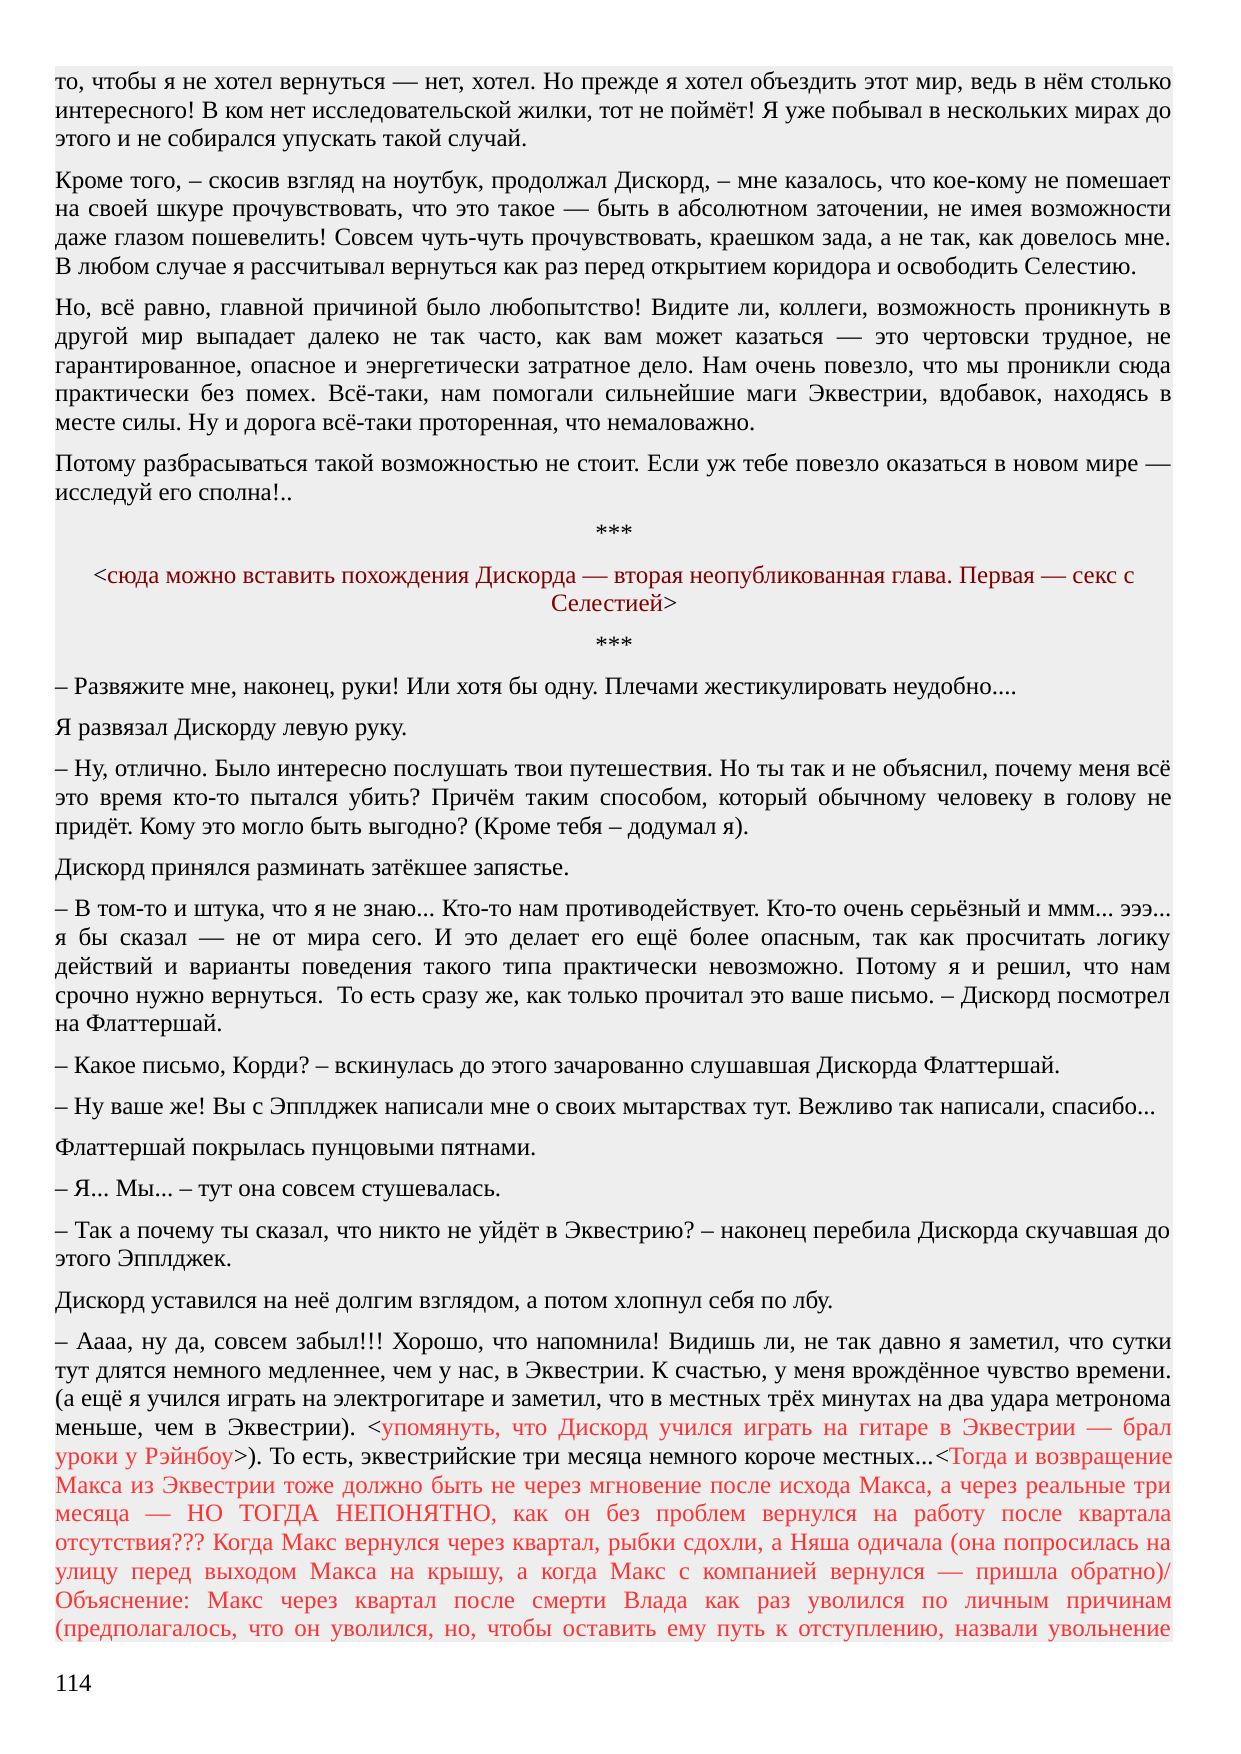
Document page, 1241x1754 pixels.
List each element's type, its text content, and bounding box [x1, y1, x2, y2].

text Я развязал Дискорду левую руку. [55, 712, 1173, 741]
text – Я... Мы... – тут она совсем стушевалась. [55, 1173, 1173, 1202]
text – В том-то и штука, что я не знаю... Кто-то нам противодействует. Кто-то очень серьёзный и ммм... эээ... я бы сказал — не от мира сего. И это делает его ещё более опасным, так как просчитать логику действий и варианты поведения такого типа практически невозможно. Потому я и решил, что нам срочно нужно вернуться. То есть сразу же, как только прочитал это ваше письмо. – Дискорд посмотрел на Флаттершай. [55, 893, 1173, 1037]
text Дискорд принялся разминать затёкшее запястье. [55, 852, 1173, 881]
text то, чтобы я не хотел вернуться — нет, хотел. Но прежде я хотел объездить этот мир, ведь в нём столько интересного! В ком нет исследовательской жилки, тот не поймёт! Я уже побывал в нескольких мирах до этого и не собирался упускать такой случай. [55, 66, 1173, 152]
text Потому разбрасываться такой возможностью не стоит. Если уж тебе повезло оказаться в новом мире — исследуй его сполна!.. [55, 448, 1173, 506]
text – Аааа, ну да, совсем забыл!!! Хорошо, что напомнила! Видишь ли, не так давно я заметил, что сутки тут длятся немного медленнее, чем у нас, в Эквестрии. К счастью, у меня врождённое чувство времени. (а ещё я учился играть на электрогитаре и заметил, что в местных трёх минутах на два удара метронома меньше, чем в Эквестрии). <упомянуть, что Дискорд учился играть на гитаре в Эквестрии — брал уроки у Рэйнбоу>). То есть, эквестрийские три месяца немного короче местных...<Тогда и возвращение Макса из Эквестрии тоже должно быть не через мгновение после исхода Макса, а через реальные три месяца — НО ТОГДА НЕПОНЯТНО, как он без проблем вернулся на работу после квартала отсутствия??? Когда Макс вернулся через квартал, рыбки сдохли, а Няша одичала (она попросилась на улицу перед выходом Макса на крышу, а когда Макс с компанией вернулся — пришла обратно)/ Объяснение: Макс через квартал после смерти Влада как раз уволился по личным причинам (предполагалось, что он уволился, но, чтобы оставить ему путь к отступлению, назвали увольнение [55, 1326, 1173, 1642]
text – Развяжите мне, наконец, руки! Или хотя бы одну. Плечами жестикулировать неудобно.... [55, 671, 1173, 700]
text Флаттершай покрылась пунцовыми пятнами. [55, 1132, 1173, 1161]
text Но, всё равно, главной причиной было любопытство! Видите ли, коллеги, возможность проникнуть в другой мир выпадает далеко не так часто, как вам может казаться — это чертовски трудное, не гарантированное, опасное и энергетически затратное дело. Нам очень повезло, что мы проникли сюда практически без помех. Всё-таки, нам помогали сильнейшие маги Эквестрии, вдобавок, находясь в месте силы. Ну и дорога всё-таки проторенная, что немаловажно. [55, 292, 1173, 436]
text Дискорд уставился на неё долгим взглядом, а потом хлопнул себя по лбу. [55, 1285, 1173, 1313]
text *** [55, 518, 1173, 547]
text – Какое письмо, Корди? – вскинулась до этого зачарованно слушавшая Дискорда Флаттершай. [55, 1050, 1173, 1078]
text – Ну ваше же! Вы с Эпплджек написали мне о своих мытарствах тут. Вежливо так написали, спасибо... [55, 1091, 1173, 1120]
text <сюда можно вставить похождения Дискорда — вторая неопубликованная глава. Первая — секс с Селестией> [55, 560, 1173, 617]
text – Ну, отлично. Было интересно послушать твои путешествия. Но ты так и не объяснил, почему меня всё это время кто-то пытался убить? Причём таким способом, который обычному человеку в голову не придёт. Кому это могло быть выгодно? (Кроме тебя – додумал я). [55, 753, 1173, 840]
text Кроме того, – скосив взгляд на ноутбук, продолжал Дискорд, – мне казалось, что кое-кому не помешает на своей шкуре прочувствовать, что это такое — быть в абсолютном заточении, не имея возможности даже глазом пошевелить! Совсем чуть-чуть прочувствовать, краешком зада, а не так, как довелось мне. В любом случае я рассчитывал вернуться как раз перед открытием коридора и освободить Селестию. [55, 165, 1173, 280]
text *** [55, 630, 1173, 658]
text – Так а почему ты сказал, что никто не уйдёт в Эквестрию? – наконец перебила Дискорда скучавшая до этого Эпплджек. [55, 1215, 1173, 1272]
